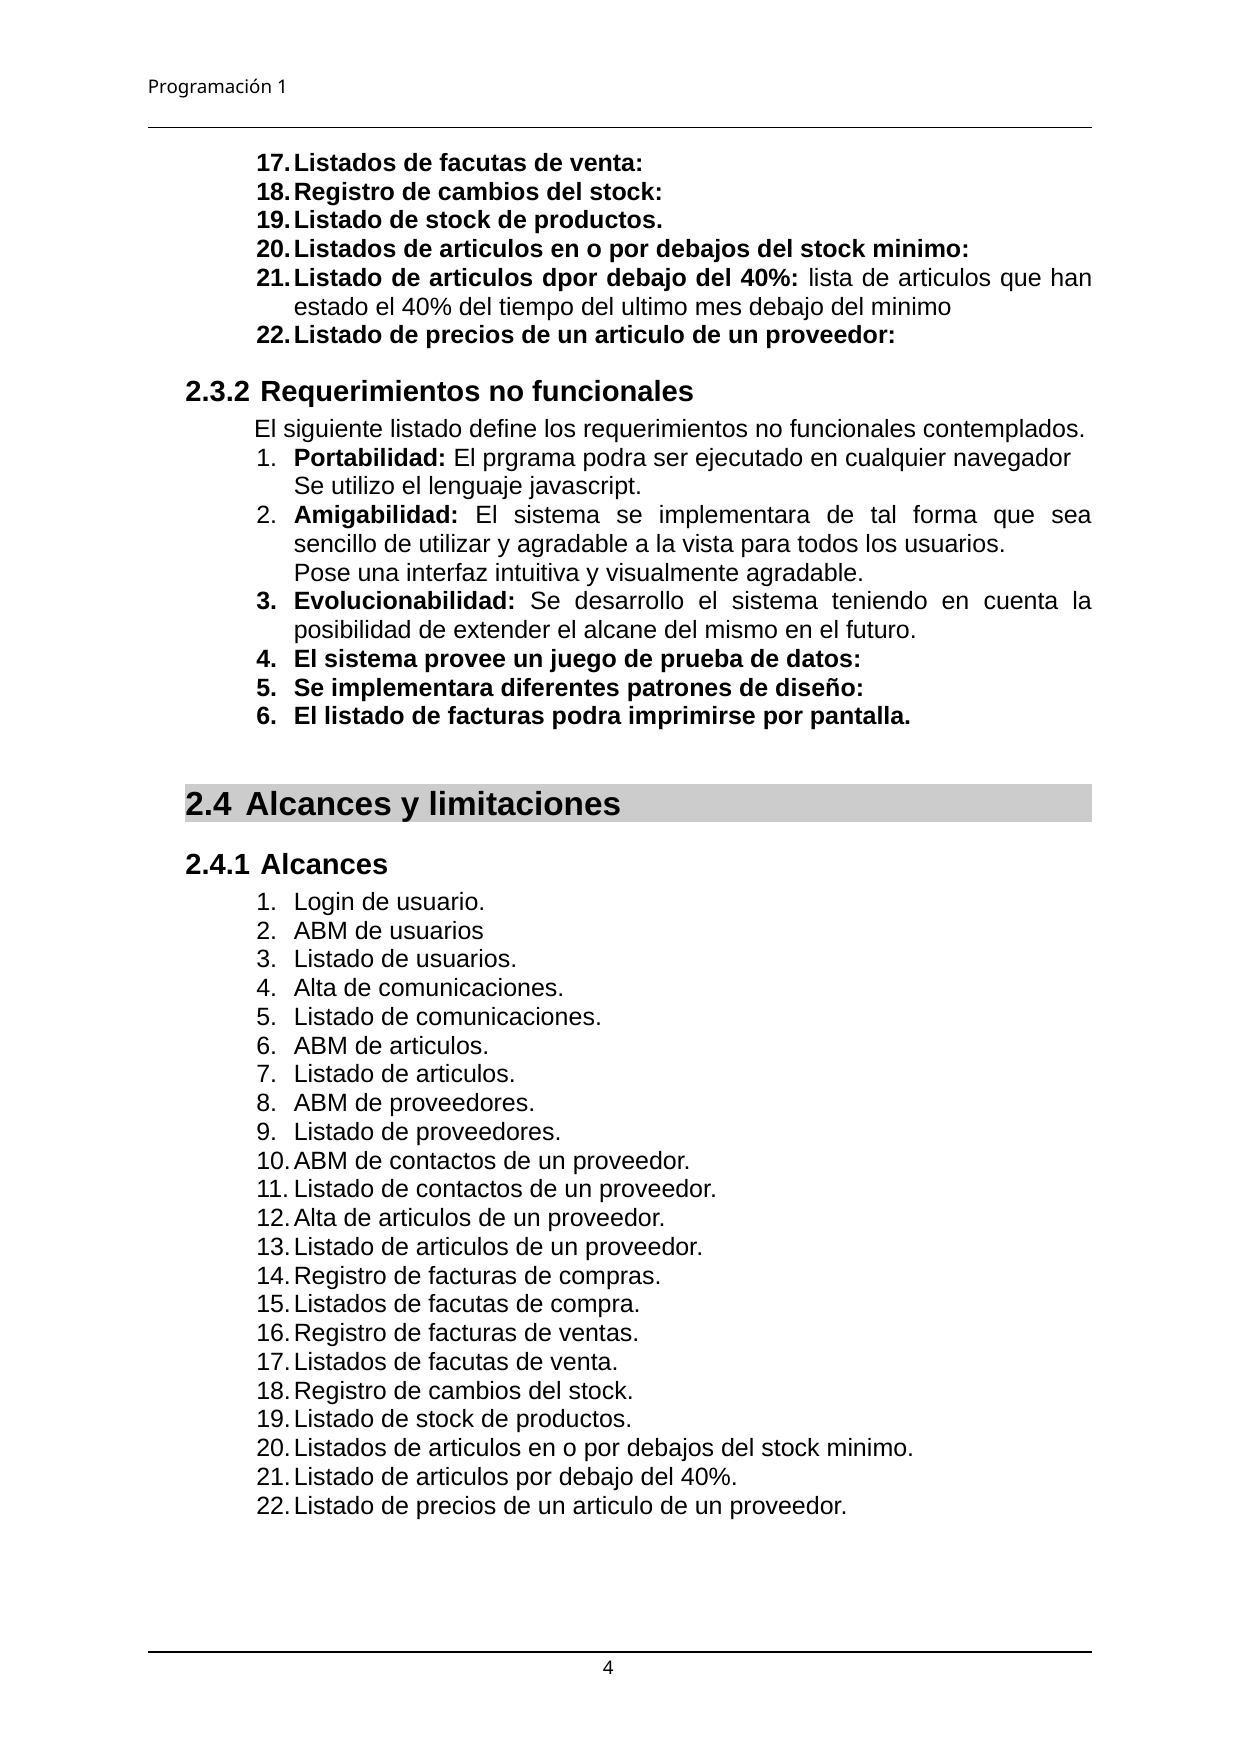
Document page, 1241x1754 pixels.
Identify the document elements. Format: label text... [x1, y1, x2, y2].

list Login de usuario. [256, 887, 1092, 916]
list Listado de stock de productos. [256, 1404, 1092, 1433]
list Listado de contactos de un proveedor. [256, 1174, 1092, 1203]
list Registro de facturas de compras. [256, 1261, 1092, 1289]
text El siguiente listado define los requerimientos no funcionales contemplados. [218, 414, 1092, 442]
list Listado de proveedores. [256, 1117, 1092, 1146]
list Listado de articulos. [256, 1059, 1092, 1088]
list Listado de usuarios. [256, 944, 1092, 973]
list Listados de facutas de compra. [256, 1289, 1092, 1318]
list Alta de comunicaciones. [256, 973, 1092, 1002]
list Alta de articulos de un proveedor. [256, 1203, 1092, 1232]
list Amigabilidad: El sistema se implementara de tal forma que sea sencillo de utilizar y agradable a la vista para todos los usuarios. [256, 500, 1092, 557]
list Portabilidad: El prgrama podra ser ejecutado en cualquier navegador [256, 442, 1092, 471]
list Se utilizo el lenguaje javascript. [256, 471, 1092, 500]
list ABM de articulos. [256, 1031, 1092, 1059]
list Listado de articulos dpor debajo del 40%: lista de articulos que han estado el 40% del tiempo del ultimo mes debajo del minimo [256, 263, 1092, 320]
list Listados de facutas de venta. [256, 1347, 1092, 1376]
list Listado de comunicaciones. [256, 1002, 1092, 1031]
list Se implementara diferentes patrones de diseño: [256, 672, 1092, 701]
list Listados de facutas de venta: [256, 148, 1092, 176]
list Registro de cambios del stock: [256, 176, 1092, 205]
list ABM de contactos de un proveedor. [256, 1146, 1092, 1174]
list Pose una interfaz intuitiva y visualmente agradable. [256, 557, 1092, 586]
list Listado de articulos por debajo del 40%. [256, 1462, 1092, 1491]
list Listado de articulos de un proveedor. [256, 1232, 1092, 1261]
list Listado de precios de un articulo de un proveedor. [256, 1491, 1092, 1519]
list Registro de cambios del stock. [256, 1376, 1092, 1404]
list ABM de proveedores. [256, 1088, 1092, 1117]
list Evolucionabilidad: Se desarrollo el sistema teniendo en cuenta la posibilidad de extender el alcane del mismo en el futuro. [256, 586, 1092, 644]
subtitle Requerimientos no funcionales [185, 374, 1092, 407]
list El listado de facturas podra imprimirse por pantalla. [256, 701, 1092, 730]
subtitle Alcances [185, 847, 1092, 881]
list Listado de stock de productos. [256, 205, 1092, 234]
subtitle Alcances y limitaciones [185, 784, 1092, 822]
list Listado de precios de un articulo de un proveedor: [256, 320, 1092, 349]
list El sistema provee un juego de prueba de datos: [256, 644, 1092, 672]
list ABM de usuarios [256, 916, 1092, 944]
list Listados de articulos en o por debajos del stock minimo. [256, 1433, 1092, 1462]
list Listados de articulos en o por debajos del stock minimo: [256, 234, 1092, 263]
list Registro de facturas de ventas. [256, 1318, 1092, 1347]
